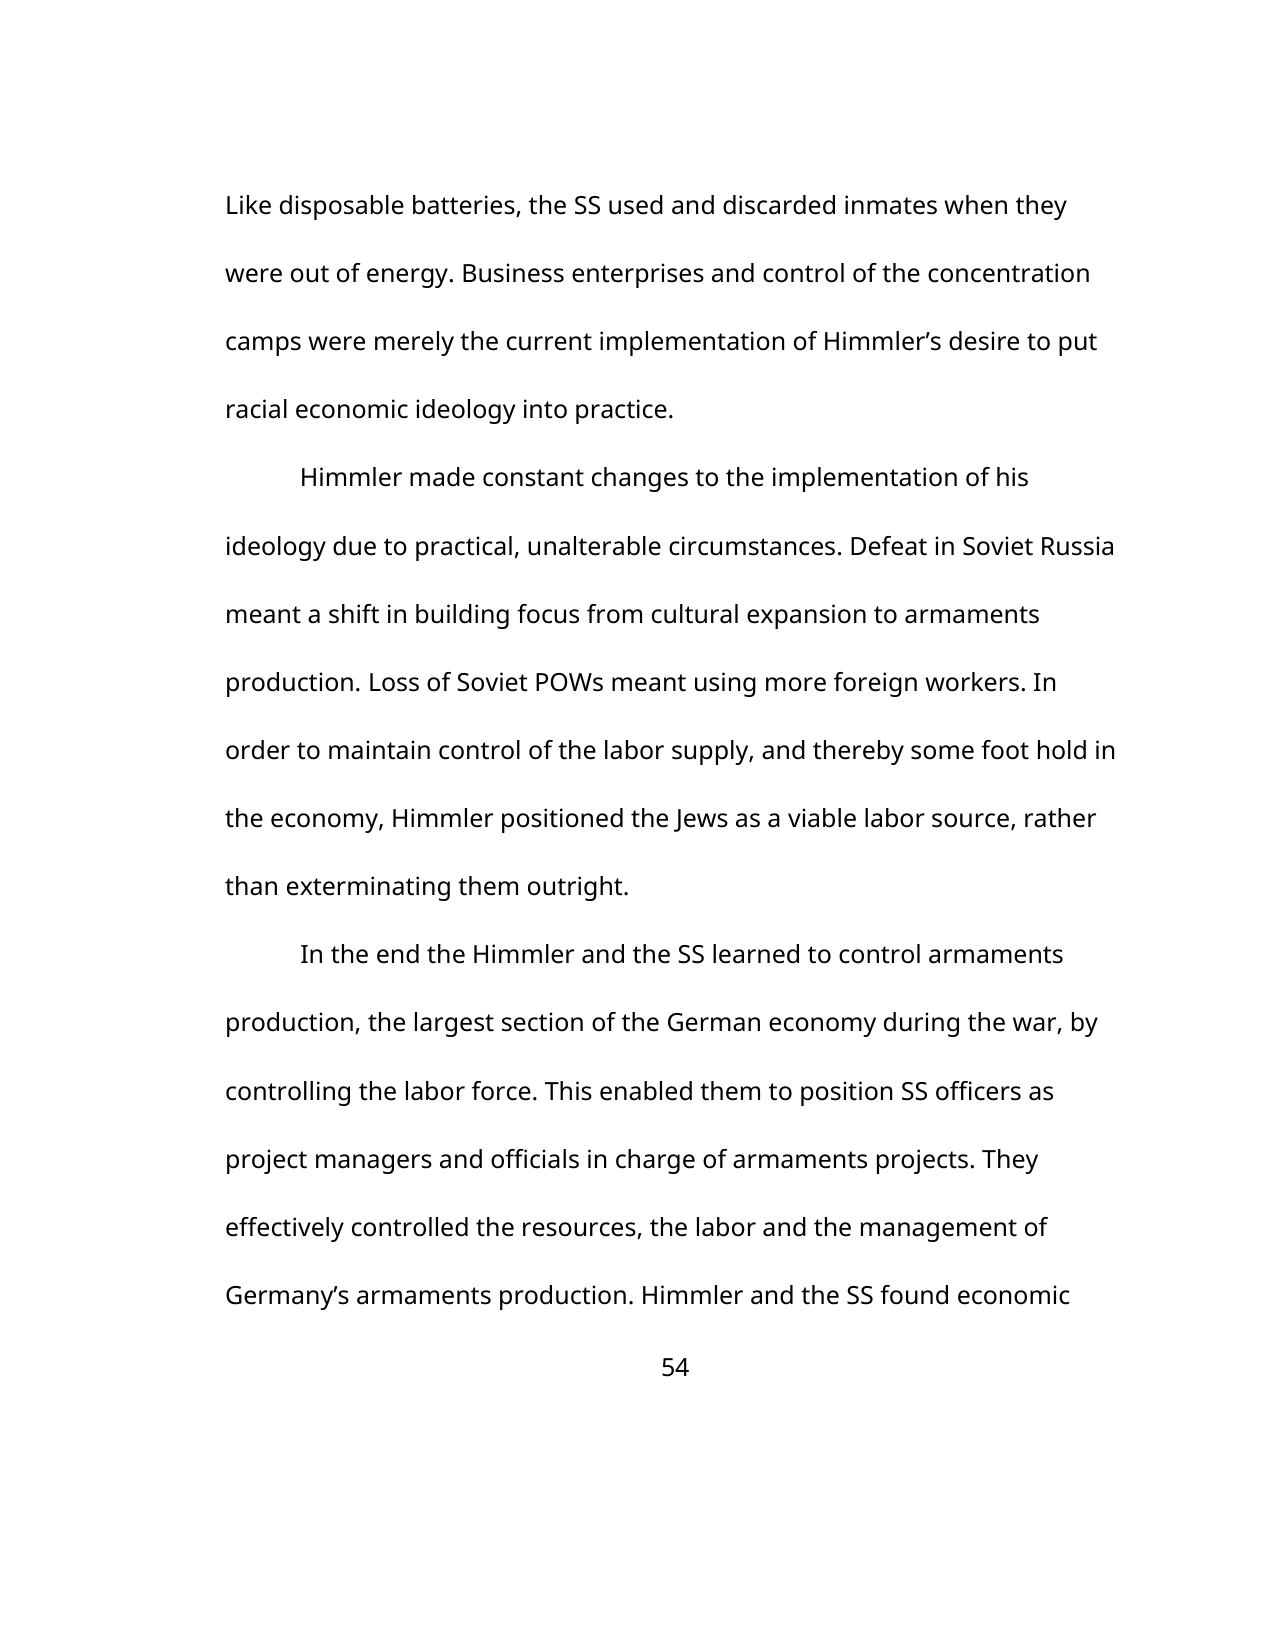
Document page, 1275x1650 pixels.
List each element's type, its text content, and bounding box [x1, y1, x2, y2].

text Himmler made constant changes to the implementation of his ideology due to practical, unalterable circumstances. Defeat in Soviet Russia meant a shift in building focus from cultural expansion to armaments production. Loss of Soviet POWs meant using more foreign workers. In order to maintain control of the labor supply, and thereby some foot hold in the economy, Himmler positioned the Jews as a viable labor source, rather than exterminating them outright. [225, 460, 1125, 903]
text Like disposable batteries, the SS used and discarded inmates when they were out of energy. Business enterprises and control of the concentration camps were merely the current implementation of Himmler’s desire to put racial economic ideology into practice. [225, 187, 1125, 426]
text In the end the Himmler and the SS learned to control armaments production, the largest section of the German economy during the war, by controlling the labor force. This enabled them to position SS officers as project managers and officials in charge of armaments projects. They effectively controlled the resources, the labor and the management of Germany’s armaments production. Himmler and the SS found economic [225, 937, 1125, 1312]
